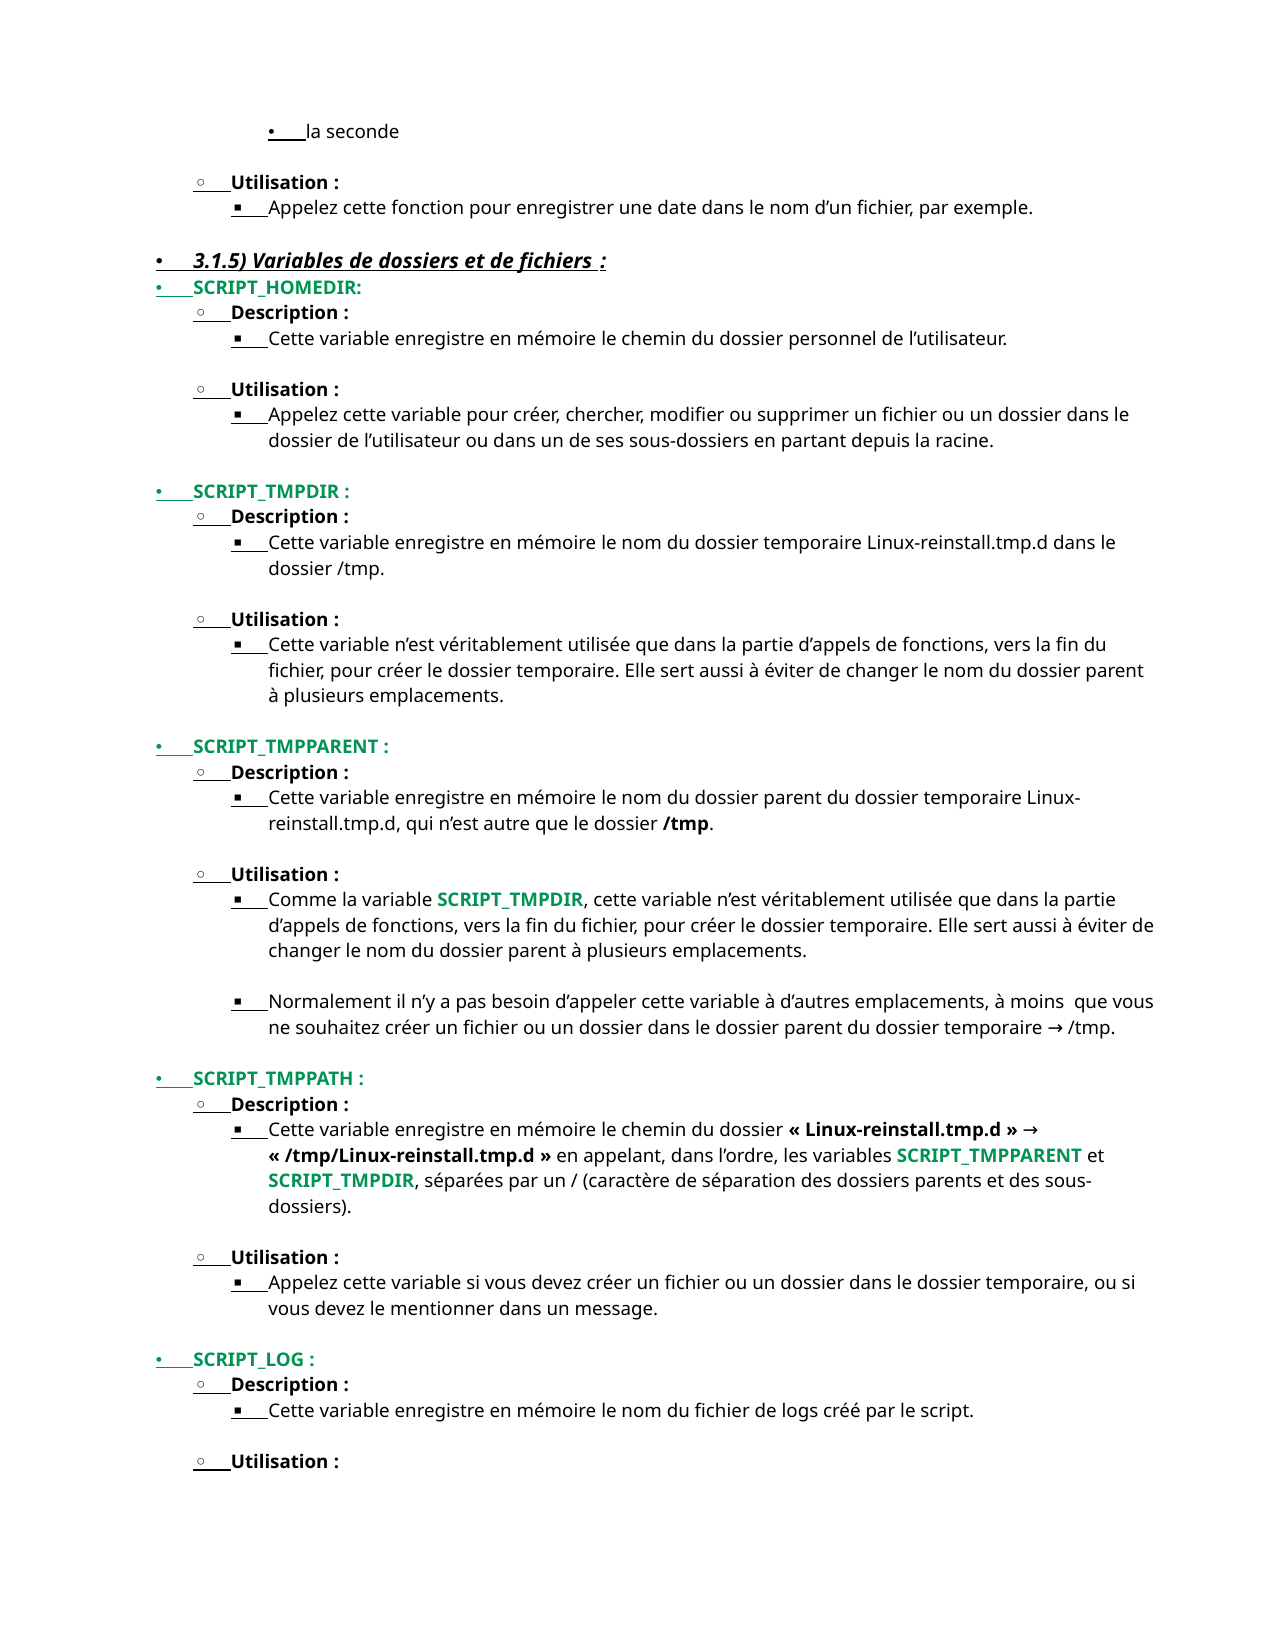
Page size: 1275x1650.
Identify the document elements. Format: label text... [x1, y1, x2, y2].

list Appelez cette variable si vous devez créer un fichier ou un dossier dans le dossier temporaire, ou si vous devez le mentionner dans un message. [231, 1269, 1157, 1321]
list Description : [193, 1091, 1157, 1116]
list Normalement il n’y a pas besoin d’appeler cette variable à d’autres emplacements, à moins que vous ne souhaitez créer un fichier ou un dossier dans le dossier parent du dossier temporaire → /tmp. [231, 989, 1157, 1040]
list SCRIPT_TMPPARENT : [156, 733, 1157, 759]
list Cette variable enregistre en mémoire le nom du dossier parent du dossier temporaire Linux-reinstall.tmp.d, qui n’est autre que le dossier /tmp. [231, 784, 1157, 836]
list Cette variable enregistre en mémoire le chemin du dossier « Linux-reinstall.tmp.d » → « /tmp/Linux-reinstall.tmp.d » en appelant, dans l’ordre, les variables SCRIPT_TMPPARENT et SCRIPT_TMPDIR, séparées par un / (caractère de séparation des dossiers parents et des sous-dossiers). [231, 1116, 1157, 1218]
list SCRIPT_HOMEDIR: [156, 274, 1157, 300]
list Utilisation : [193, 169, 1157, 195]
list Comme la variable SCRIPT_TMPDIR, cette variable n’est véritablement utilisée que dans la partie d’appels de fonctions, vers la fin du fichier, pour créer le dossier temporaire. Elle sert aussi à éviter de changer le nom du dossier parent à plusieurs emplacements. [231, 887, 1157, 963]
list Description : [193, 1372, 1157, 1397]
list Cette variable enregistre en mémoire le nom du fichier de logs créé par le script. [231, 1397, 1157, 1423]
list Appelez cette fonction pour enregistrer une date dans le nom d’un fichier, par exemple. [231, 195, 1157, 220]
list Appelez cette variable pour créer, chercher, modifier ou supprimer un fichier ou un dossier dans le dossier de l’utilisateur ou dans un de ses sous-dossiers en partant depuis la racine. [231, 402, 1157, 453]
list Utilisation : [193, 376, 1157, 402]
list la seconde [268, 118, 1157, 144]
list Cette variable n’est véritablement utilisée que dans la partie d’appels de fonctions, vers la fin du fichier, pour créer le dossier temporaire. Elle sert aussi à éviter de changer le nom du dossier parent à plusieurs emplacements. [231, 631, 1157, 708]
list Utilisation : [193, 606, 1157, 631]
list Utilisation : [193, 861, 1157, 887]
list SCRIPT_TMPPATH : [156, 1065, 1157, 1091]
list Cette variable enregistre en mémoire le nom du dossier temporaire Linux-reinstall.tmp.d dans le dossier /tmp. [231, 529, 1157, 580]
list Description : [193, 759, 1157, 784]
list Cette variable enregistre en mémoire le chemin du dossier personnel de l’utilisateur. [231, 325, 1157, 351]
list Utilisation : [193, 1448, 1157, 1474]
list 3.1.5) Variables de dossiers et de fichiers : [156, 246, 1157, 274]
list SCRIPT_TMPDIR : [156, 478, 1157, 504]
list Utilisation : [193, 1244, 1157, 1269]
list SCRIPT_LOG : [156, 1346, 1157, 1372]
list Description : [193, 300, 1157, 325]
list Description : [193, 504, 1157, 529]
